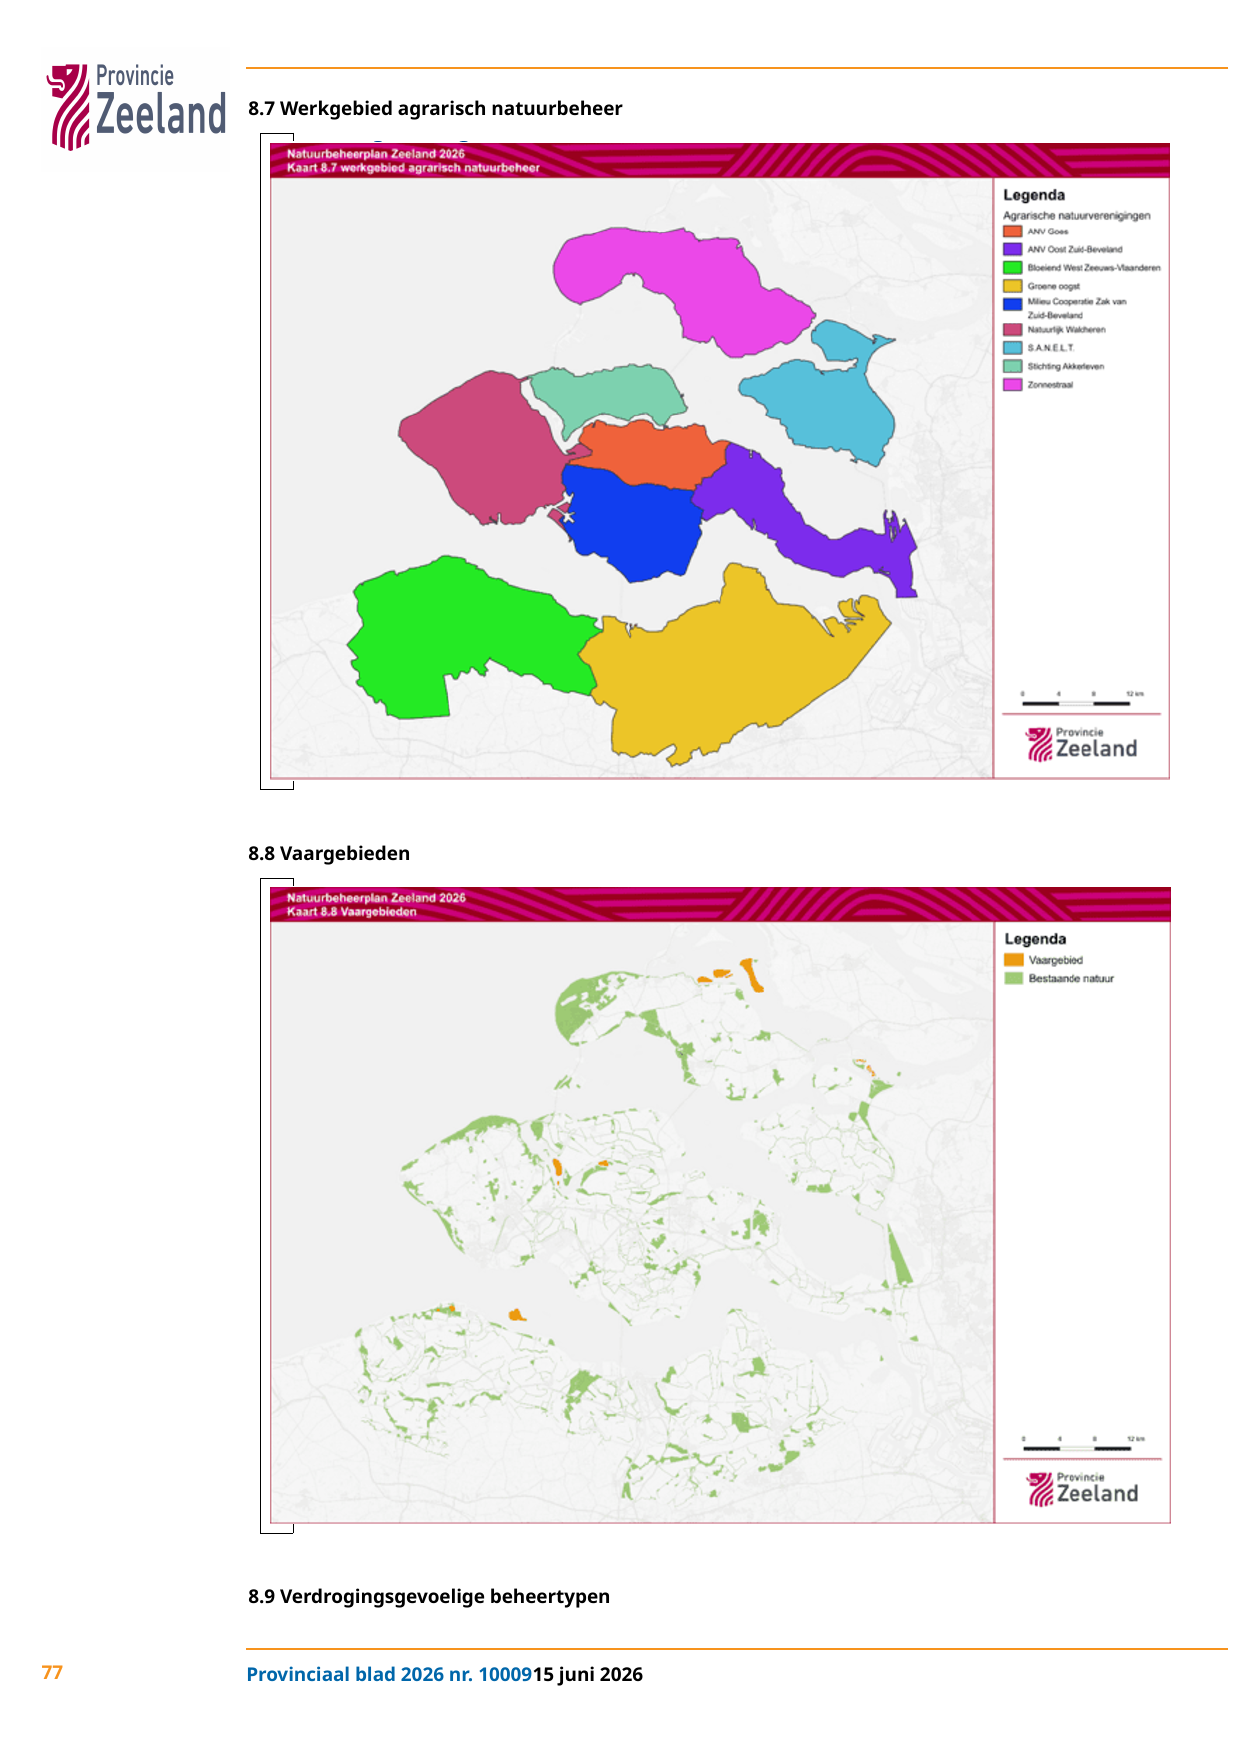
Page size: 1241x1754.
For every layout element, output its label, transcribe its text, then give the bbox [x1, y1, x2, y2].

picture [268, 141, 1173, 781]
text 8.7 Werkgebied agrarisch natuurbeheer [248, 95, 1152, 121]
picture [268, 886, 1173, 1524]
picture [41, 47, 231, 172]
text 8.9 Verdrogingsgevoelige beheertypen [248, 1584, 1152, 1609]
text 8.8 Vaargebieden [248, 840, 1152, 866]
